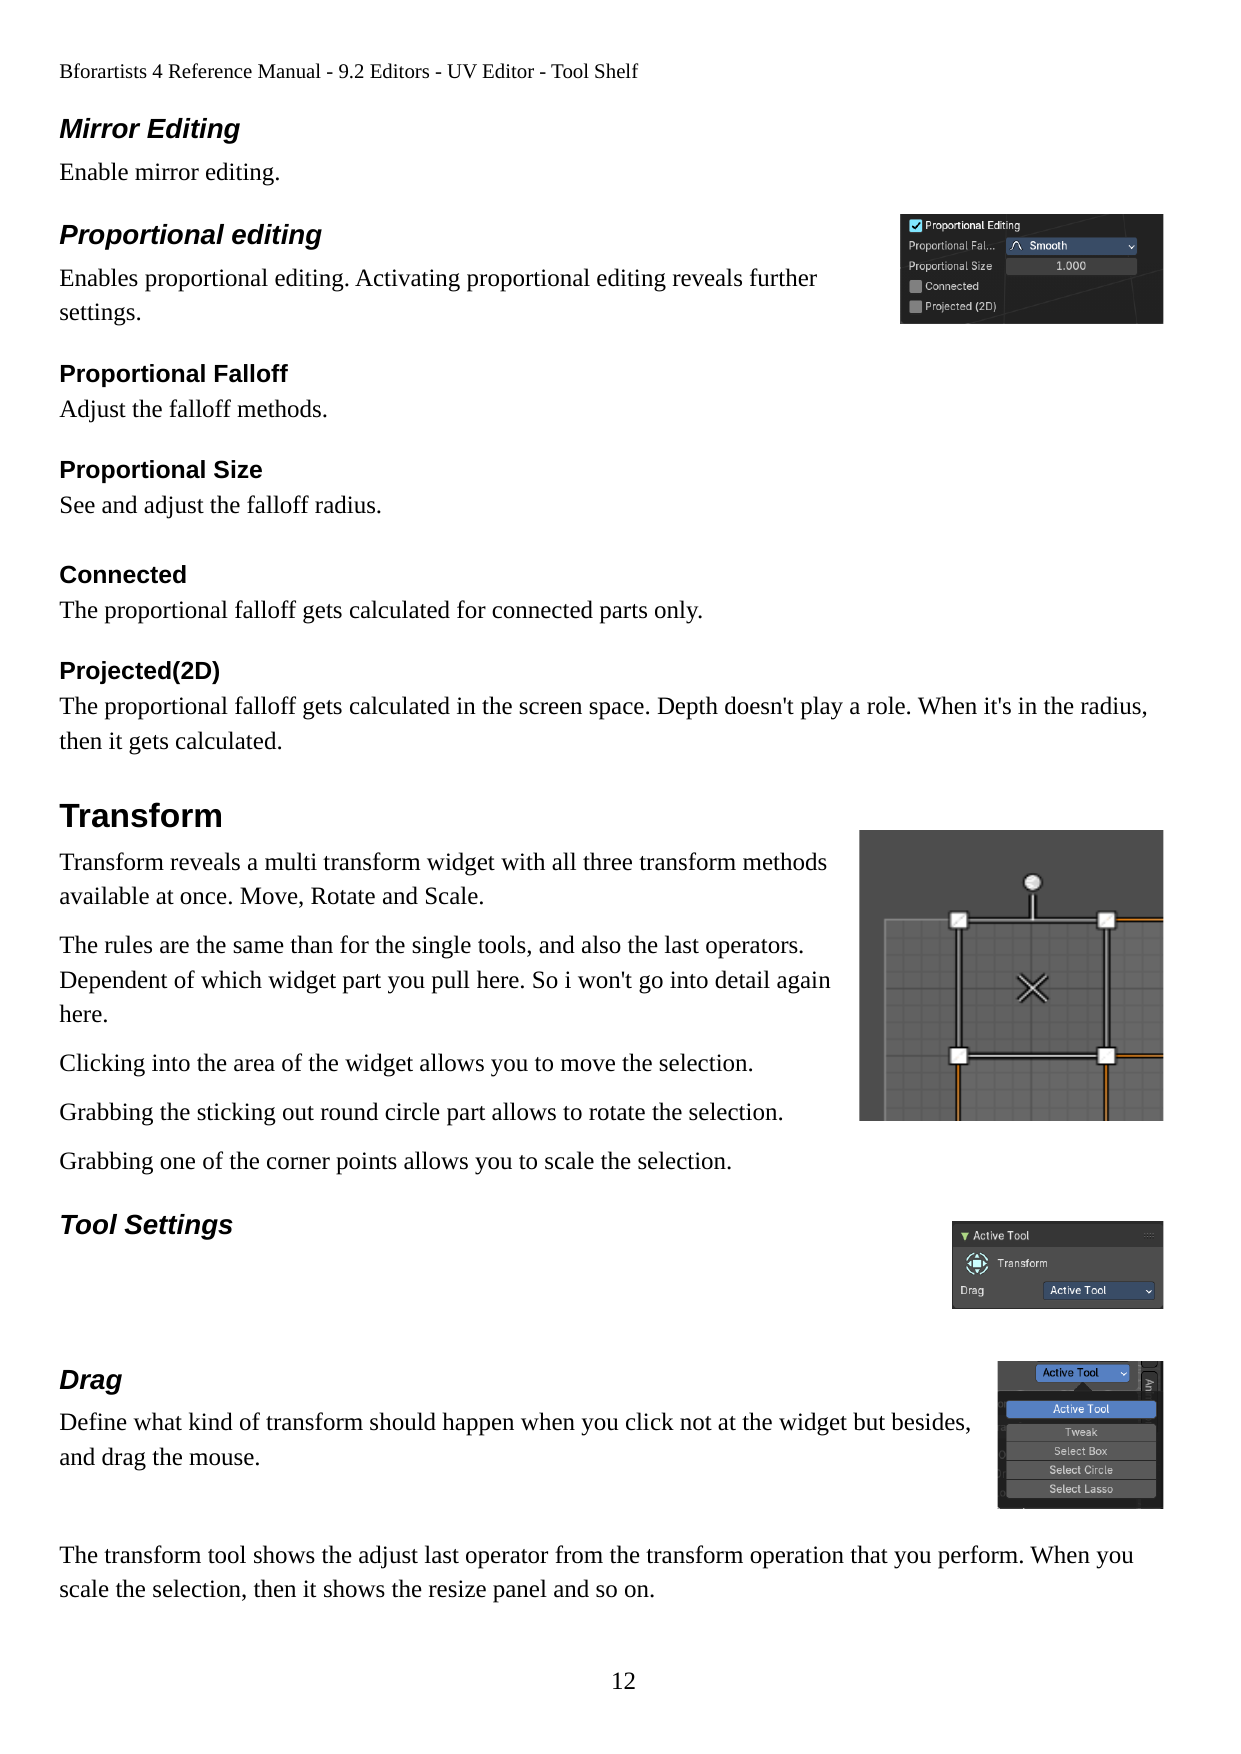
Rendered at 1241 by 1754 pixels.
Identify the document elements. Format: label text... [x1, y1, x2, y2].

subtitle Proportional Falloff [59, 359, 1181, 387]
text The transform tool shows the adjust last operator from the transform operation that you perform. When you scale the selection, then it shows the resize panel and so on. [59, 1540, 1181, 1603]
text Adjust the falloff methods. [59, 394, 1181, 422]
text Enables proportional editing. Activating proportional editing reveals further settings. [59, 263, 1181, 326]
subtitle Transform [59, 796, 1181, 834]
subtitle Mirror Editing [59, 113, 1181, 144]
picture [859, 830, 1164, 1121]
text Grabbing one of the corner points allows you to scale the selection. [59, 1146, 1181, 1175]
text See and adjust the falloff radius. [59, 490, 1181, 519]
subtitle Tool Settings [59, 1208, 1181, 1240]
subtitle Connected [59, 560, 1181, 589]
text Enable mirror editing. [59, 157, 1181, 186]
text Clicking into the area of the widget allows you to move the selection. [59, 1048, 859, 1077]
subtitle [1164, 1363, 1181, 1395]
picture [900, 214, 1164, 324]
picture [997, 1361, 1164, 1509]
text Grabbing the sticking out round circle part allows to rotate the selection. [59, 1097, 1181, 1126]
text The proportional falloff gets calculated for connected parts only. [59, 595, 1181, 624]
text The rules are the same than for the single tools, and also the last operators. Dependent of which widget part you pull here. So i won't go into detail again here. [59, 930, 859, 1028]
subtitle Drag [59, 1363, 997, 1395]
subtitle Proportional editing [59, 218, 900, 250]
text The proportional falloff gets calculated in the screen space. Depth doesn't play a role. When it's in the radius, then it gets calculated. [59, 691, 1181, 754]
subtitle Projected(2D) [59, 656, 1181, 685]
subtitle [1164, 218, 1181, 250]
picture [952, 1221, 1164, 1309]
text Transform reveals a multi transform widget with all three transform methods available at once. Move, Rotate and Scale. [59, 847, 859, 910]
text Define what kind of transform should happen when you click not at the widget but besides, and drag the mouse. [59, 1407, 997, 1471]
subtitle Proportional Size [59, 455, 1181, 484]
